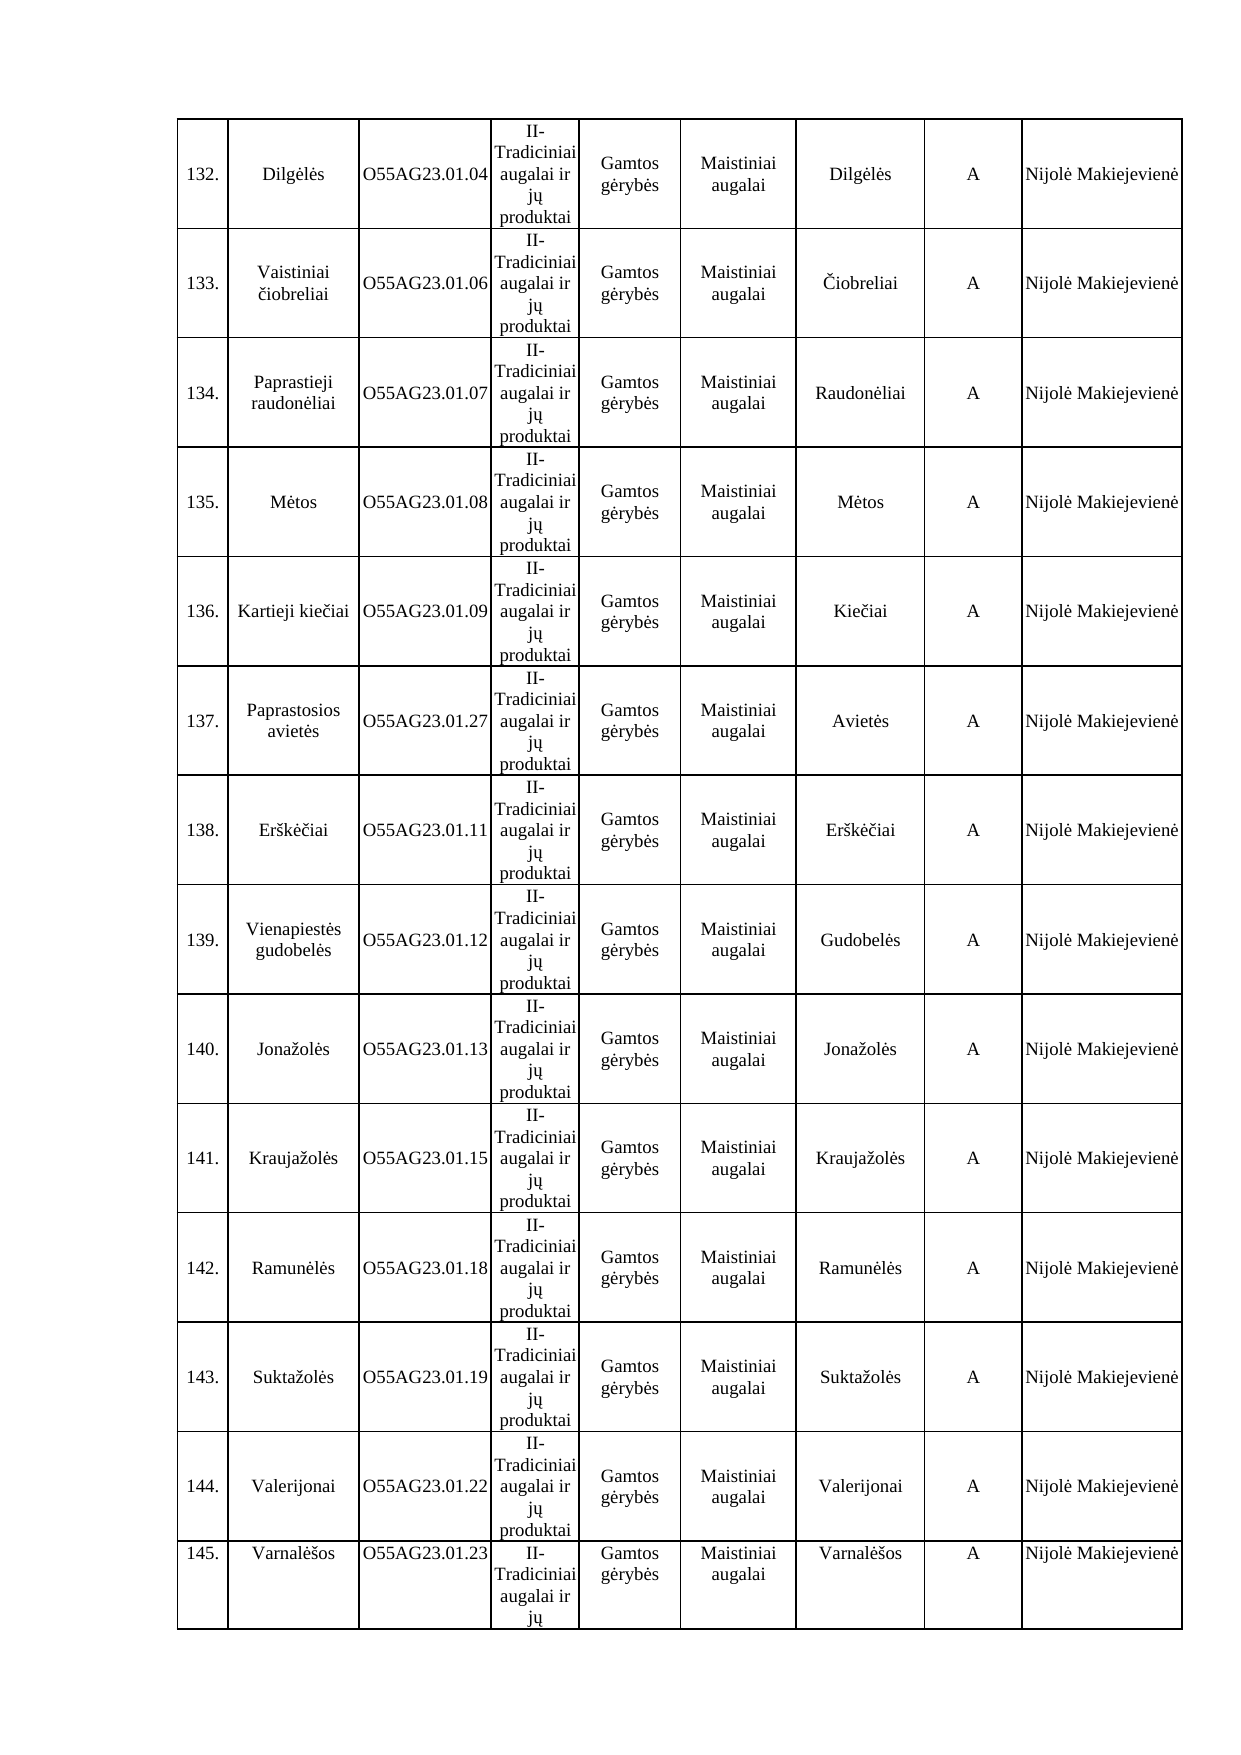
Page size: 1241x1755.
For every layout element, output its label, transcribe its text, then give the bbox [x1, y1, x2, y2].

table_cell Maistiniai augalai [681, 1104, 795, 1212]
table_cell 145. [178, 1542, 227, 1628]
table_cell II-Tradiciniai augalai ir jų produktai [492, 885, 578, 993]
table_cell Nijolė Makiejevienė [1023, 1432, 1181, 1540]
table_cell A [925, 885, 1021, 993]
table_cell Nijolė Makiejevienė [1023, 1542, 1181, 1628]
table_cell Gamtos gėrybės [580, 1542, 680, 1628]
table_cell 133. [178, 229, 227, 337]
table_cell Nijolė Makiejevienė [1023, 557, 1181, 665]
table_cell Paprastieji raudonėliai [229, 338, 358, 446]
table_cell A [925, 667, 1021, 774]
table_cell Maistiniai augalai [681, 1213, 795, 1321]
table_cell II-Tradiciniai augalai ir jų produktai [492, 667, 578, 774]
table_cell A [925, 120, 1021, 227]
table_cell 135. [178, 448, 227, 556]
table_cell Čiobreliai [797, 229, 924, 337]
table_cell 134. [178, 338, 227, 446]
table_cell Nijolė Makiejevienė [1023, 885, 1181, 993]
table_cell Erškėčiai [229, 776, 358, 884]
table_cell Gamtos gėrybės [580, 229, 680, 337]
table_cell 141. [178, 1104, 227, 1212]
table_cell Valerijonai [797, 1432, 924, 1540]
table_cell O55AG23.01.22 [360, 1432, 490, 1540]
table_cell Gamtos gėrybės [580, 995, 680, 1102]
table_cell Raudonėliai [797, 338, 924, 446]
table_cell O55AG23.01.04 [360, 120, 490, 227]
table_cell II-Tradiciniai augalai ir jų produktai [492, 995, 578, 1102]
table_cell Gamtos gėrybės [580, 448, 680, 556]
table_cell A [925, 776, 1021, 884]
table_cell O55AG23.01.19 [360, 1323, 490, 1431]
table_cell Kraujažolės [797, 1104, 924, 1212]
table_cell Gamtos gėrybės [580, 1104, 680, 1212]
table_cell 138. [178, 776, 227, 884]
table_cell 132. [178, 120, 227, 227]
table_cell Suktažolės [797, 1323, 924, 1431]
table_cell Maistiniai augalai [681, 995, 795, 1102]
table_cell Gamtos gėrybės [580, 885, 680, 993]
table_cell Dilgėlės [229, 120, 358, 227]
table_cell Gamtos gėrybės [580, 338, 680, 446]
table_cell A [925, 1432, 1021, 1540]
table_cell A [925, 995, 1021, 1102]
table_cell Nijolė Makiejevienė [1023, 120, 1181, 227]
table_cell Maistiniai augalai [681, 885, 795, 993]
table_cell 136. [178, 557, 227, 665]
table_cell Nijolė Makiejevienė [1023, 776, 1181, 884]
table_cell II-Tradiciniai augalai ir jų produktai [492, 1104, 578, 1212]
table_cell Nijolė Makiejevienė [1023, 1323, 1181, 1431]
table_cell Vienapiestės gudobelės [229, 885, 358, 993]
table_cell II-Tradiciniai augalai ir jų produktai [492, 557, 578, 665]
table_cell A [925, 448, 1021, 556]
table_cell O55AG23.01.08 [360, 448, 490, 556]
table_cell 139. [178, 885, 227, 993]
table_cell A [925, 1323, 1021, 1431]
table_cell Nijolė Makiejevienė [1023, 995, 1181, 1102]
table_cell 142. [178, 1213, 227, 1321]
table_cell II-Tradiciniai augalai ir jų produktai [492, 1213, 578, 1321]
table_cell O55AG23.01.12 [360, 885, 490, 993]
table_cell Mėtos [229, 448, 358, 556]
table_cell 143. [178, 1323, 227, 1431]
table_cell Maistiniai augalai [681, 776, 795, 884]
table_cell Suktažolės [229, 1323, 358, 1431]
table_cell A [925, 1542, 1021, 1628]
table_cell Avietės [797, 667, 924, 774]
table_cell Maistiniai augalai [681, 1432, 795, 1540]
table_cell Nijolė Makiejevienė [1023, 229, 1181, 337]
table_cell Gamtos gėrybės [580, 120, 680, 227]
table_cell II-Tradiciniai augalai ir jų produktai [492, 1323, 578, 1431]
table_cell Paprastosios avietės [229, 667, 358, 774]
table_cell O55AG23.01.09 [360, 557, 490, 665]
table_cell O55AG23.01.15 [360, 1104, 490, 1212]
table_cell A [925, 338, 1021, 446]
table_cell O55AG23.01.23 [360, 1542, 490, 1628]
table_cell Maistiniai augalai [681, 229, 795, 337]
table_cell Jonažolės [229, 995, 358, 1102]
table_cell 140. [178, 995, 227, 1102]
table_cell Nijolė Makiejevienė [1023, 338, 1181, 446]
table_cell Kraujažolės [229, 1104, 358, 1212]
table_cell Erškėčiai [797, 776, 924, 884]
table_cell Ramunėlės [229, 1213, 358, 1321]
table_cell Nijolė Makiejevienė [1023, 1104, 1181, 1212]
table_cell Maistiniai augalai [681, 557, 795, 665]
table_cell O55AG23.01.06 [360, 229, 490, 337]
table_cell II-Tradiciniai augalai ir jų produktai [492, 1432, 578, 1540]
table_cell Maistiniai augalai [681, 120, 795, 227]
table_cell Maistiniai augalai [681, 448, 795, 556]
table_cell 137. [178, 667, 227, 774]
table_cell II-Tradiciniai augalai ir jų produktai [492, 776, 578, 884]
table_cell II-Tradiciniai augalai ir jų produktai [492, 229, 578, 337]
table_cell Kartieji kiečiai [229, 557, 358, 665]
table_cell A [925, 1213, 1021, 1321]
table_cell Mėtos [797, 448, 924, 556]
table_cell Jonažolės [797, 995, 924, 1102]
table_cell A [925, 1104, 1021, 1212]
table_cell Maistiniai augalai [681, 667, 795, 774]
table_cell Kiečiai [797, 557, 924, 665]
table_cell Maistiniai augalai [681, 338, 795, 446]
table_cell Gudobelės [797, 885, 924, 993]
table_cell Varnalėšos [797, 1542, 924, 1628]
table_cell Ramunėlės [797, 1213, 924, 1321]
table_cell Gamtos gėrybės [580, 667, 680, 774]
table_cell Vaistiniai čiobreliai [229, 229, 358, 337]
table_cell II-Tradiciniai augalai ir jų [492, 1542, 578, 1628]
table_cell A [925, 229, 1021, 337]
table_cell Valerijonai [229, 1432, 358, 1540]
table_cell O55AG23.01.18 [360, 1213, 490, 1321]
table_cell Maistiniai augalai [681, 1542, 795, 1628]
table_cell Gamtos gėrybės [580, 1323, 680, 1431]
table_cell II-Tradiciniai augalai ir jų produktai [492, 448, 578, 556]
table_cell O55AG23.01.13 [360, 995, 490, 1102]
table_cell Nijolė Makiejevienė [1023, 667, 1181, 774]
table_cell Gamtos gėrybės [580, 557, 680, 665]
table_cell II-Tradiciniai augalai ir jų produktai [492, 338, 578, 446]
table_cell 144. [178, 1432, 227, 1540]
table_cell Gamtos gėrybės [580, 1432, 680, 1540]
table_cell II-Tradiciniai augalai ir jų produktai [492, 120, 578, 227]
table_cell Varnalėšos [229, 1542, 358, 1628]
table_cell Gamtos gėrybės [580, 1213, 680, 1321]
table_cell O55AG23.01.27 [360, 667, 490, 774]
table_cell Nijolė Makiejevienė [1023, 448, 1181, 556]
table_cell Maistiniai augalai [681, 1323, 795, 1431]
table_cell O55AG23.01.11 [360, 776, 490, 884]
table_cell A [925, 557, 1021, 665]
table_cell Gamtos gėrybės [580, 776, 680, 884]
table_cell O55AG23.01.07 [360, 338, 490, 446]
table_cell Dilgėlės [797, 120, 924, 227]
table_cell Nijolė Makiejevienė [1023, 1213, 1181, 1321]
